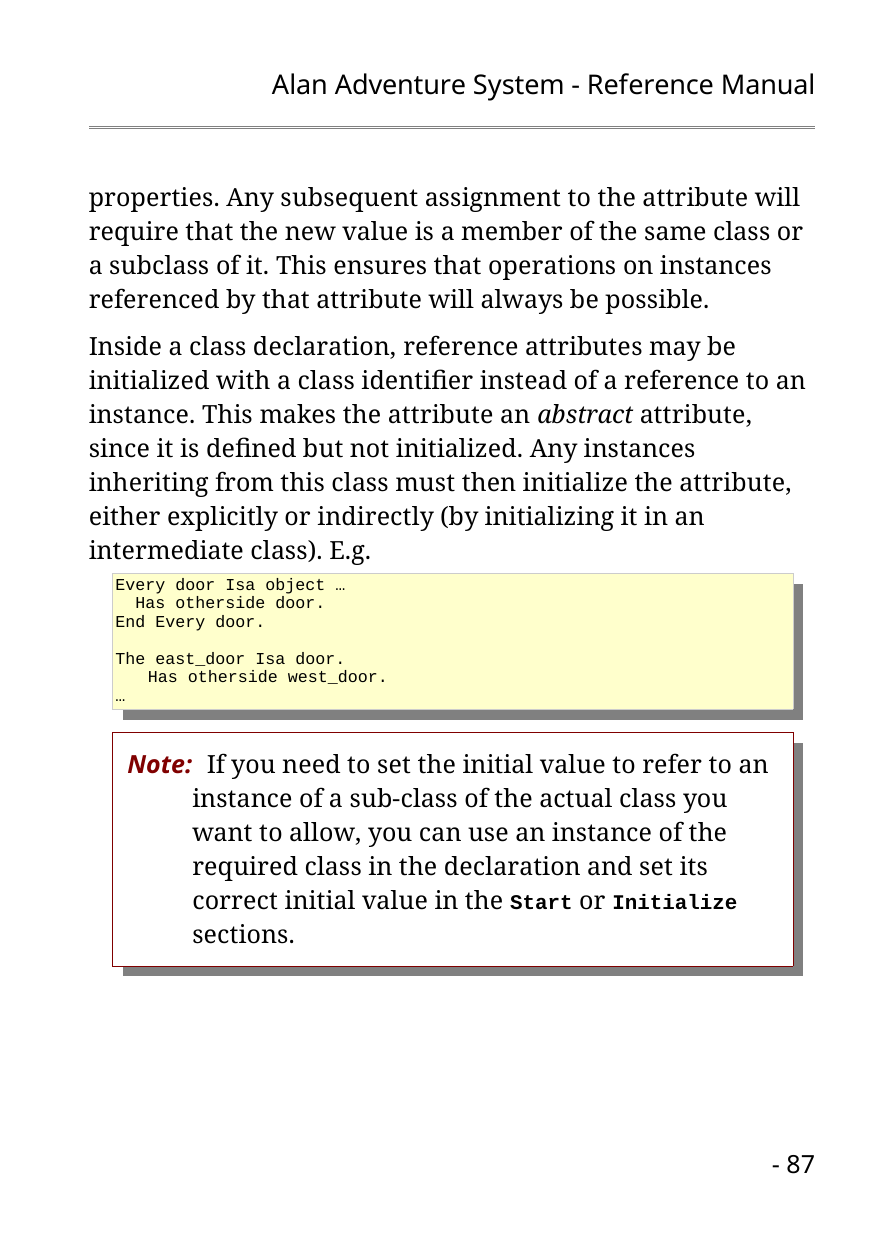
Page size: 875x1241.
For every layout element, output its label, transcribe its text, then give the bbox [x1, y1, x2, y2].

text properties. Any subsequent assignment to the attribute will require that the new value is a member of the same class or a subclass of it. This ensures that operations on instances referenced by that attribute will always be possible. [88, 180, 815, 316]
text Every door Isa object … Has otherside door. End Every door. [113, 574, 793, 629]
text The east_door Isa door. Has otherside west_door. … [113, 647, 793, 709]
list If you need to set the initial value to refer to an instance of a sub-class of the actual class you want to allow, you can use an instance of the required class in the declaration and set its correct initial value in the Start or Initialize sections. [113, 733, 793, 966]
text Inside a class declaration, reference attributes may be initialized with a class identifier instead of a reference to an instance. This makes the attribute an abstract attribute, since it is defined but not initialized. Any instances inheriting from this class must then initialize the attribute, either explicitly or indirectly (by initializing it in an intermediate class). E.g. [88, 329, 815, 567]
